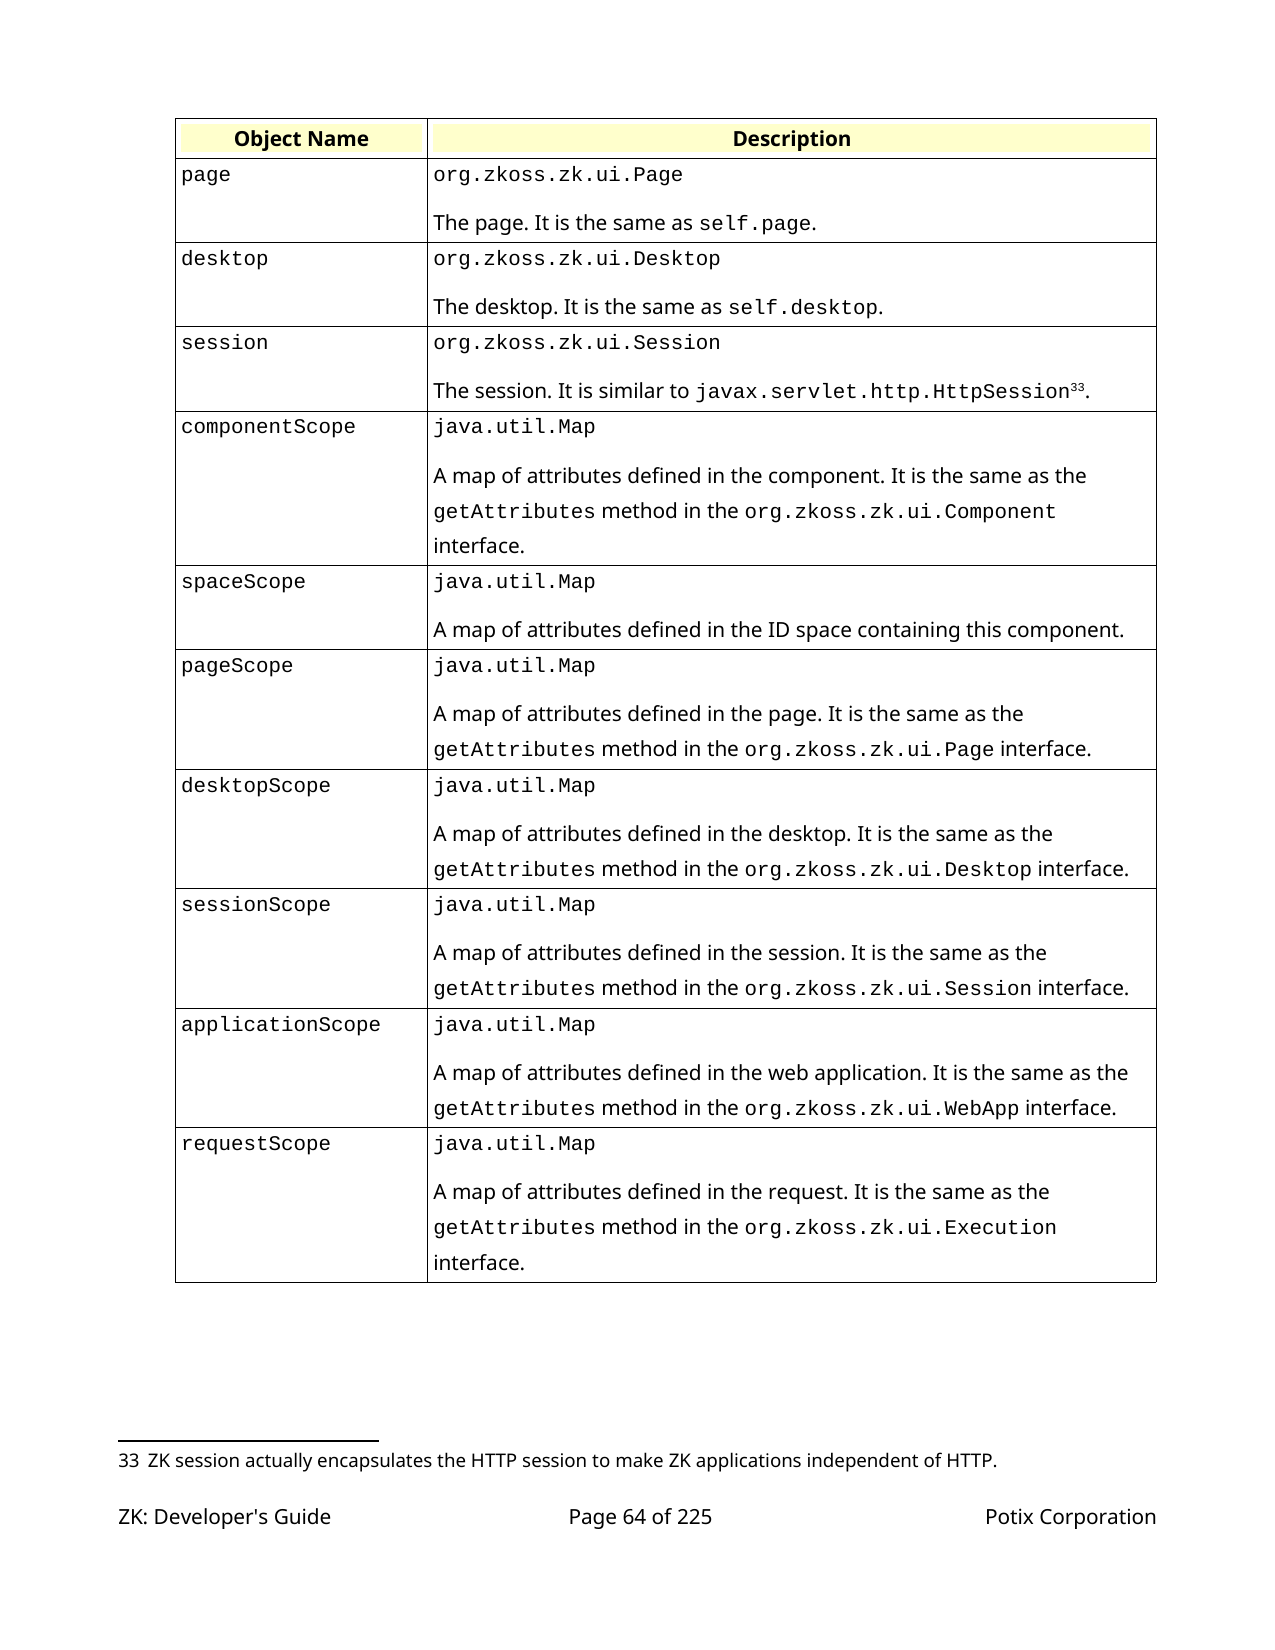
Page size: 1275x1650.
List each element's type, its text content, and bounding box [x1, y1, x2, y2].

table_cell page [176, 159, 427, 242]
table_cell sessionScope [176, 889, 427, 1008]
table_cell java.util.Map A map of attributes defined in the session. It is the same as the getAttributes method in the org.zkoss.zk.ui.Session interface. [428, 889, 1156, 1008]
table_cell org.zkoss.zk.ui.Desktop The desktop. It is the same as self.desktop. [428, 243, 1156, 326]
table_header Description [428, 119, 1156, 158]
table_cell session [176, 327, 427, 411]
table_cell org.zkoss.zk.ui.Session The session. It is similar to javax.servlet.http.HttpSession. [428, 327, 1156, 411]
table_cell java.util.Map A map of attributes defined in the request. It is the same as the getAttributes method in the org.zkoss.zk.ui.Execution interface. [428, 1128, 1156, 1282]
table_cell java.util.Map A map of attributes defined in the desktop. It is the same as the getAttributes method in the org.zkoss.zk.ui.Desktop interface. [428, 770, 1156, 888]
table_cell componentScope [176, 412, 427, 565]
table_cell pageScope [176, 650, 427, 769]
table_cell desktop [176, 243, 427, 326]
table_cell java.util.Map A map of attributes defined in the page. It is the same as the getAttributes method in the org.zkoss.zk.ui.Page interface. [428, 650, 1156, 769]
table_cell requestScope [176, 1128, 427, 1282]
table_cell java.util.Map A map of attributes defined in the web application. It is the same as the getAttributes method in the org.zkoss.zk.ui.WebApp interface. [428, 1009, 1156, 1127]
table_cell spaceScope [176, 566, 427, 649]
table_cell org.zkoss.zk.ui.Page The page. It is the same as self.page. [428, 159, 1156, 242]
table_cell desktopScope [176, 770, 427, 888]
table_cell applicationScope [176, 1009, 427, 1127]
table_header Object Name [176, 119, 427, 158]
table_cell java.util.Map A map of attributes defined in the ID space containing this component. [428, 566, 1156, 649]
table_cell java.util.Map A map of attributes defined in the component. It is the same as the getAttributes method in the org.zkoss.zk.ui.Component interface. [428, 412, 1156, 565]
